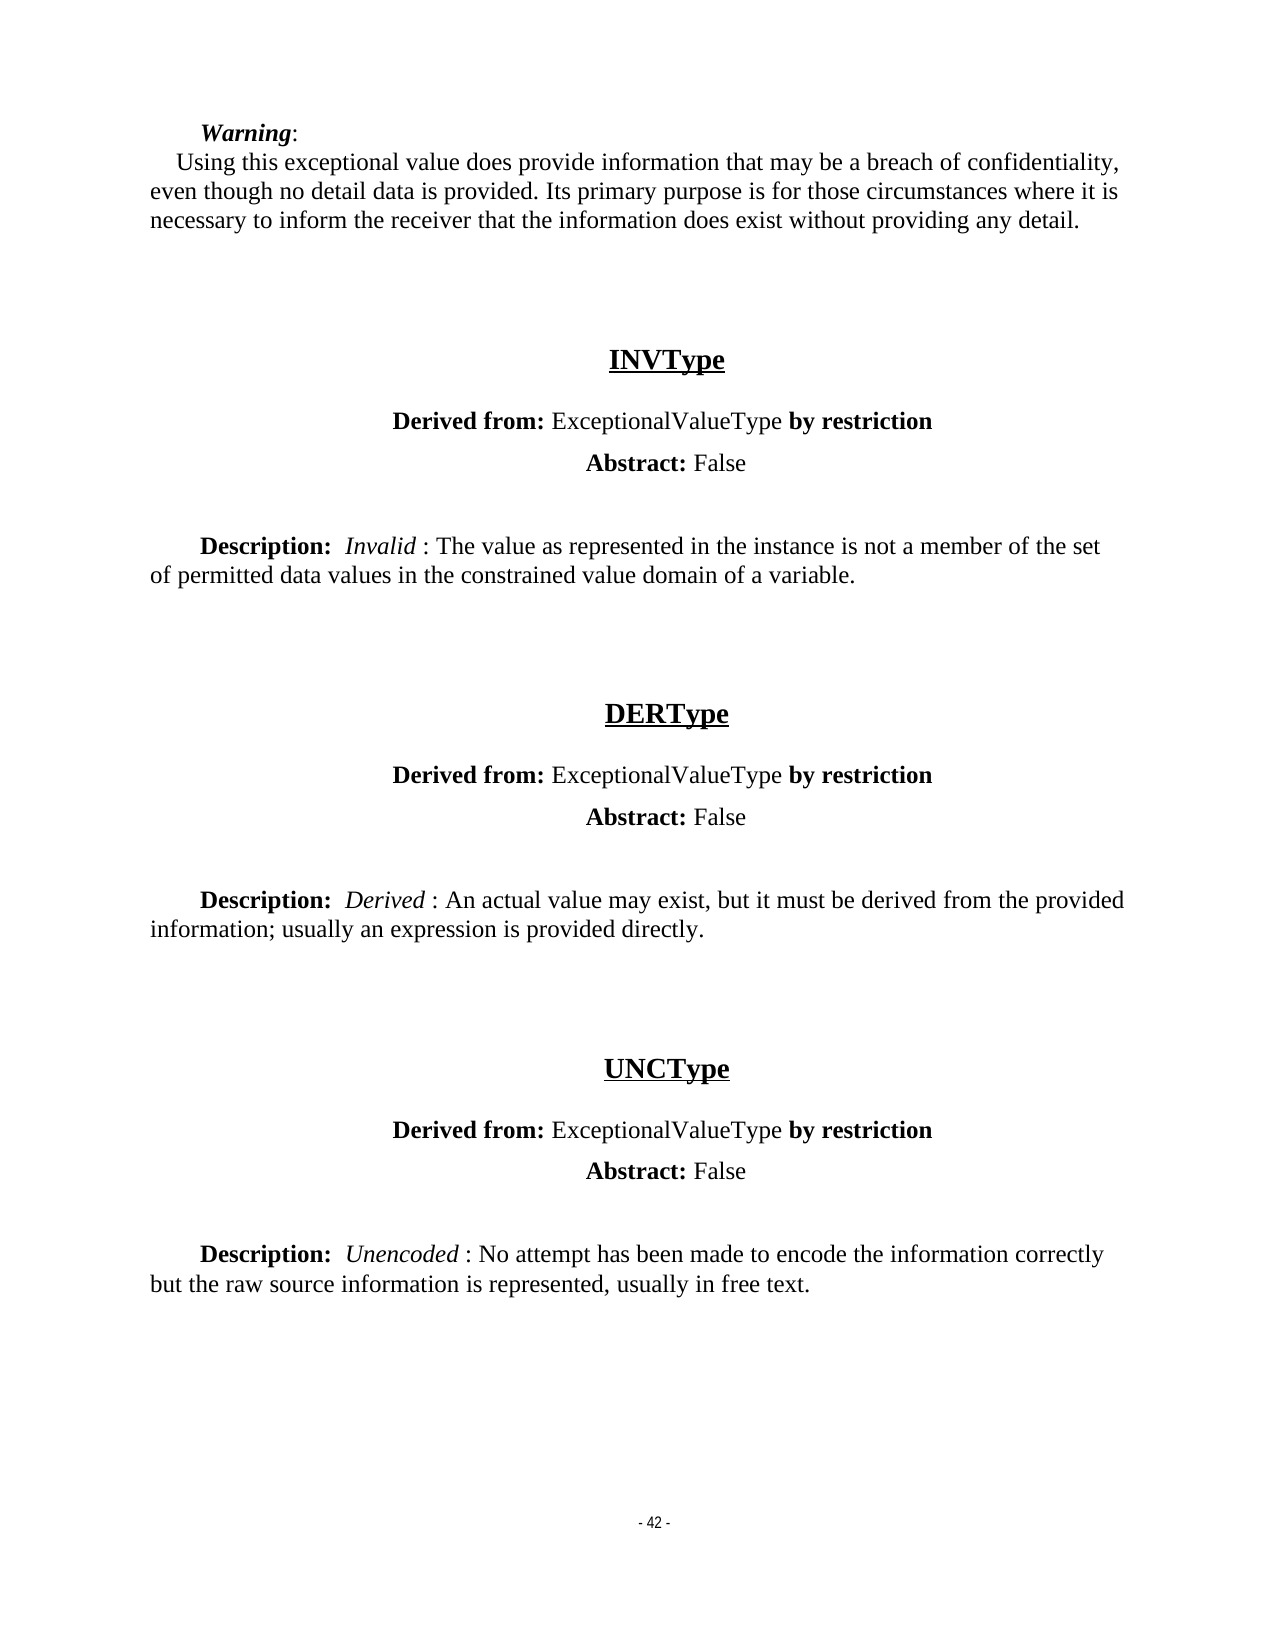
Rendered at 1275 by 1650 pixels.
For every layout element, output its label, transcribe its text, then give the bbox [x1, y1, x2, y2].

text Description: Unencoded : No attempt has been made to encode the information correctly but the raw source information is represented, usually in free text. [150, 1239, 1125, 1297]
text Description: Derived : An actual value may exist, but it must be derived from the provided information; usually an expression is provided directly. [150, 885, 1125, 943]
text DERType [150, 697, 1125, 730]
text UNCType [150, 1051, 1125, 1084]
text Warning: Using this exceptional value does provide information that may be a breach of confidentiality, even though no detail data is provided. Its primary purpose is for those circumstances where it is necessary to inform the receiver that the information does exist without providing any detail. [150, 118, 1125, 234]
text Abstract: False [150, 802, 1125, 831]
text Abstract: False [150, 447, 1125, 477]
text Description: Invalid : The value as represented in the instance is not a member of the set of permitted data values in the constrained value domain of a variable. [150, 531, 1125, 589]
text Abstract: False [150, 1156, 1125, 1185]
text Derived from: ExceptionalValueType by restriction [150, 760, 1125, 789]
text Derived from: ExceptionalValueType by restriction [150, 1115, 1125, 1144]
text Derived from: ExceptionalValueType by restriction [150, 406, 1125, 435]
text INVType [150, 342, 1125, 376]
